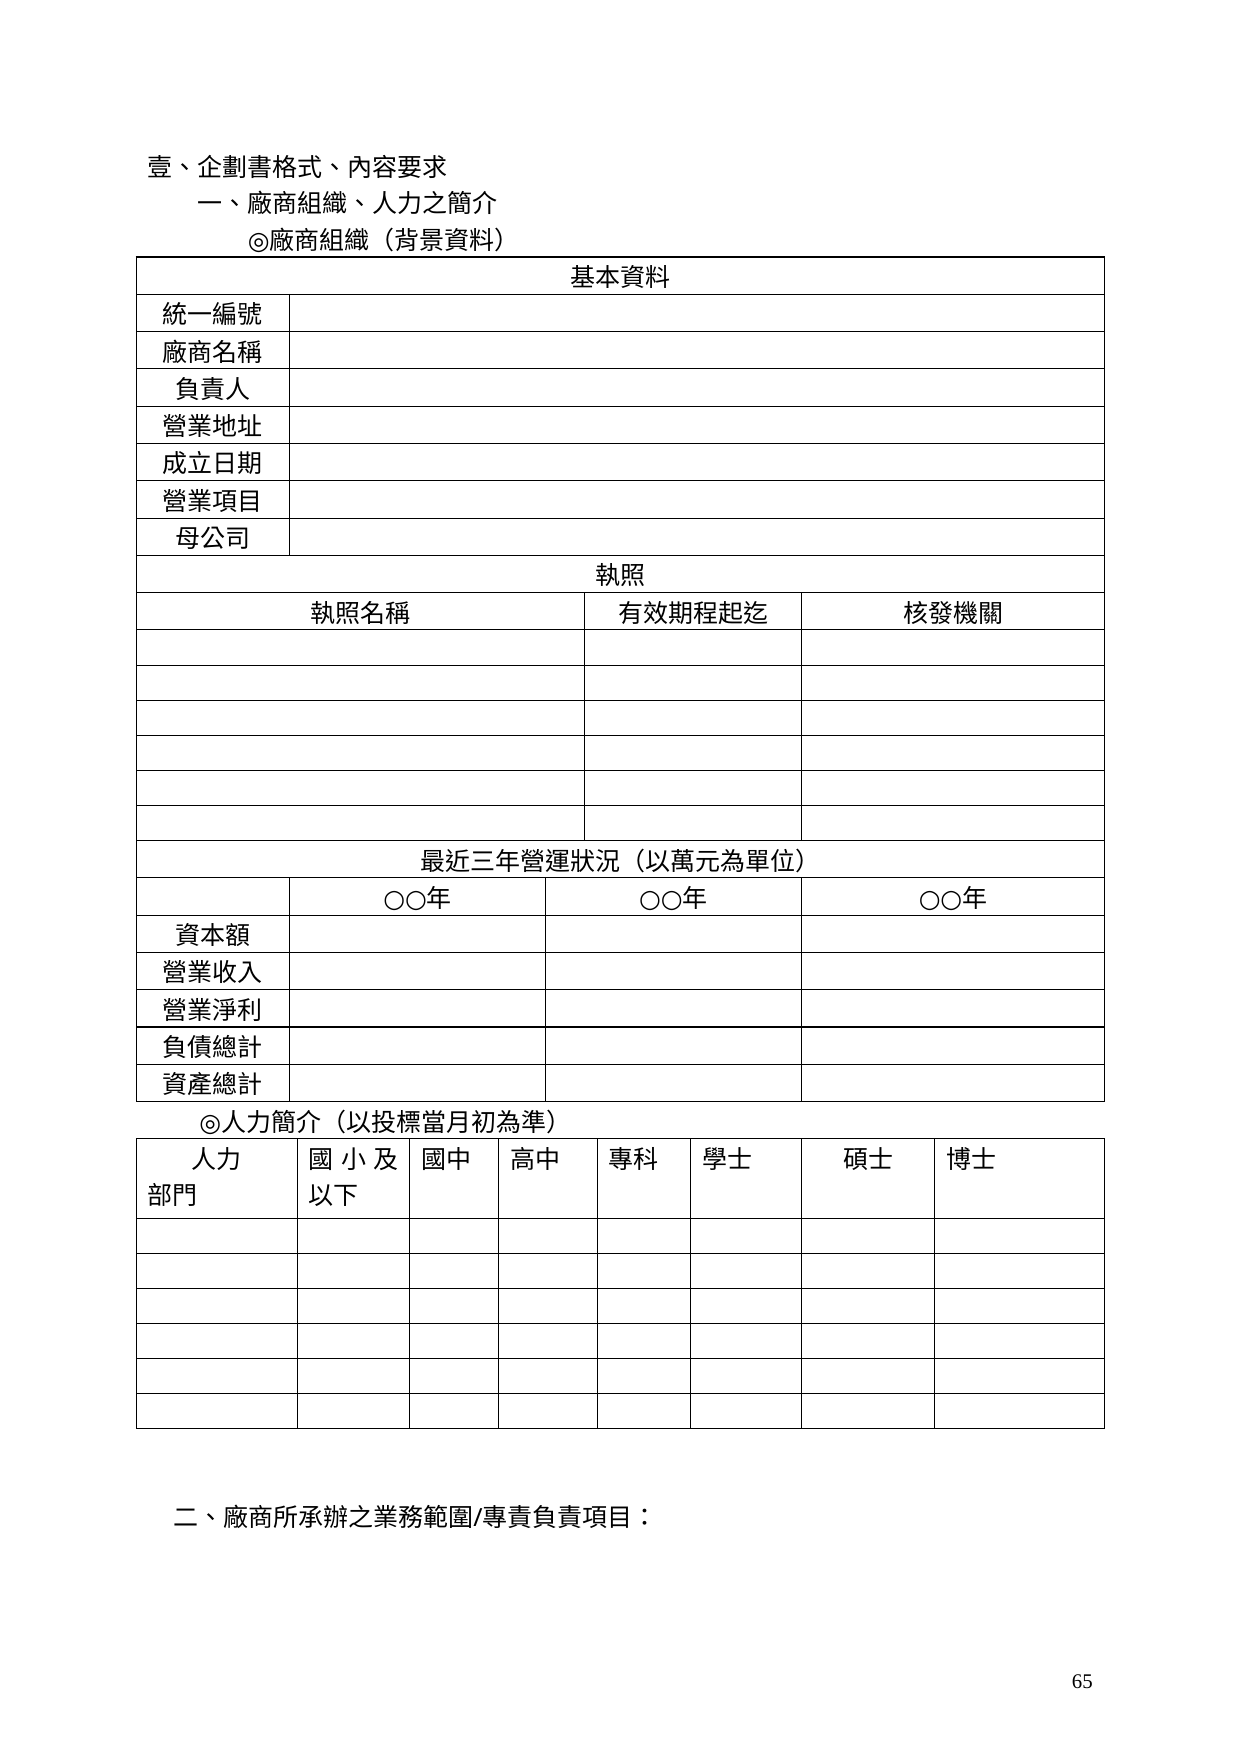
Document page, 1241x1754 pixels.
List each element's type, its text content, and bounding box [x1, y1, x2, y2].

table_cell 國中 [410, 1139, 498, 1217]
table_cell ○○年 [290, 878, 545, 914]
table_cell [935, 1359, 1104, 1393]
text 一、廠商組織、人力之簡介 [198, 184, 1092, 220]
table_cell [290, 990, 545, 1026]
table_cell [585, 701, 801, 735]
table_cell [802, 701, 1104, 735]
table_cell [598, 1324, 690, 1358]
table_cell [546, 1065, 801, 1101]
table_cell [935, 1254, 1104, 1288]
table_cell [802, 736, 1104, 770]
table_cell 負責人 [137, 369, 289, 406]
table_cell 專科 [598, 1139, 690, 1217]
table_cell 成立日期 [137, 444, 289, 480]
table_cell [585, 630, 801, 664]
table_cell [585, 771, 801, 805]
table_cell 高中 [499, 1139, 597, 1217]
table_cell [802, 630, 1104, 664]
table_cell [802, 1289, 934, 1323]
table_cell [137, 1324, 297, 1358]
table_cell [290, 481, 1104, 517]
table_cell [298, 1219, 409, 1253]
table_cell [290, 369, 1104, 406]
table_cell [136, 1463, 1104, 1497]
table_cell 資產總計 [137, 1065, 289, 1101]
table_cell [546, 916, 801, 952]
table_cell [499, 1254, 597, 1288]
table_cell [598, 1289, 690, 1323]
table_cell [598, 1359, 690, 1393]
table_cell [137, 630, 584, 664]
table_cell [410, 1359, 498, 1393]
table_cell 國小及以下 [298, 1139, 409, 1217]
table_cell [137, 1289, 297, 1323]
table_cell [137, 1394, 297, 1428]
table_cell 學士 [691, 1139, 801, 1217]
table_cell ◎人力簡介（以投標當月初為準） [136, 1102, 1104, 1138]
table_cell [802, 666, 1104, 699]
table_cell [691, 1359, 801, 1393]
table_cell [499, 1324, 597, 1358]
table_cell [290, 444, 1104, 480]
table_cell [290, 1065, 545, 1101]
table_cell [499, 1394, 597, 1428]
table_cell [585, 806, 801, 840]
table_cell [290, 295, 1104, 331]
table_cell [137, 1254, 297, 1288]
table_cell [290, 953, 545, 989]
table_cell 營業淨利 [137, 990, 289, 1026]
text ◎廠商組織（背景資料） [248, 220, 1092, 256]
table_cell [137, 806, 584, 840]
table_cell 最近三年營運狀況（以萬元為單位） [137, 841, 1104, 877]
table_cell [298, 1394, 409, 1428]
table_cell [410, 1394, 498, 1428]
table_cell [802, 1219, 934, 1253]
table_cell [410, 1219, 498, 1253]
table_cell [802, 771, 1104, 805]
table_cell 營業項目 [137, 481, 289, 517]
table_cell [802, 916, 1104, 952]
table_cell [137, 878, 289, 914]
table_cell [802, 1359, 934, 1393]
table_cell [802, 990, 1104, 1026]
table_cell [598, 1254, 690, 1288]
table_cell [137, 1359, 297, 1393]
table_cell [290, 332, 1104, 368]
table_cell [410, 1289, 498, 1323]
table_cell [802, 953, 1104, 989]
table_cell [691, 1394, 801, 1428]
table_cell ○○年 [802, 878, 1104, 914]
table_cell [691, 1289, 801, 1323]
table_cell [546, 953, 801, 989]
table_header 基本資料 [137, 258, 1104, 294]
table_cell 核發機關 [802, 593, 1104, 629]
text 壹、企劃書格式、內容要求 [148, 148, 1079, 184]
table_cell [935, 1289, 1104, 1323]
table_cell [298, 1254, 409, 1288]
table_cell 營業地址 [137, 407, 289, 443]
table_cell [691, 1219, 801, 1253]
table_cell 執照 [137, 556, 1104, 592]
table_cell [935, 1394, 1104, 1428]
table_cell [585, 736, 801, 770]
table_cell 母公司 [137, 519, 289, 555]
table_cell [802, 806, 1104, 840]
table_cell [935, 1219, 1104, 1253]
table_cell [598, 1219, 690, 1253]
table_cell ○○年 [546, 878, 801, 914]
table_cell [410, 1254, 498, 1288]
table_cell [802, 1254, 934, 1288]
table_cell [546, 1028, 801, 1064]
table_cell [499, 1359, 597, 1393]
table_cell 資本額 [137, 916, 289, 952]
table_cell [935, 1324, 1104, 1358]
table_cell 二、廠商所承辦之業務範圍/專責負責項目： [136, 1497, 1104, 1533]
table_cell [410, 1324, 498, 1358]
table_cell [499, 1289, 597, 1323]
table_cell [802, 1394, 934, 1428]
table_cell [136, 1534, 1104, 1603]
table_cell 有效期程起迄 [585, 593, 801, 629]
table_cell [137, 736, 584, 770]
table_cell [598, 1394, 690, 1428]
table_cell [499, 1219, 597, 1253]
table_cell 負債總計 [137, 1028, 289, 1064]
table_cell [290, 916, 545, 952]
table_cell [137, 1219, 297, 1253]
table_cell [802, 1028, 1104, 1064]
table_cell [802, 1065, 1104, 1101]
table_cell [137, 666, 584, 699]
table_cell [298, 1289, 409, 1323]
table_cell [802, 1324, 934, 1358]
table_cell 營業收入 [137, 953, 289, 989]
table_cell 博士 [935, 1139, 1104, 1217]
table_cell [546, 990, 801, 1026]
table_cell 人力 部門 [137, 1139, 297, 1217]
table_cell [137, 701, 584, 735]
table_cell [298, 1359, 409, 1393]
table_cell [290, 407, 1104, 443]
table_cell [585, 666, 801, 699]
table_cell 執照名稱 [137, 593, 584, 629]
table_cell [136, 1429, 1104, 1463]
table_cell [290, 519, 1104, 555]
table_cell 廠商名稱 [137, 332, 289, 368]
table_cell 碩士 [802, 1139, 934, 1217]
table_cell [290, 1028, 545, 1064]
table_cell [298, 1324, 409, 1358]
table_cell 統一編號 [137, 295, 289, 331]
table_cell [691, 1324, 801, 1358]
table_cell [137, 771, 584, 805]
table_cell [691, 1254, 801, 1288]
